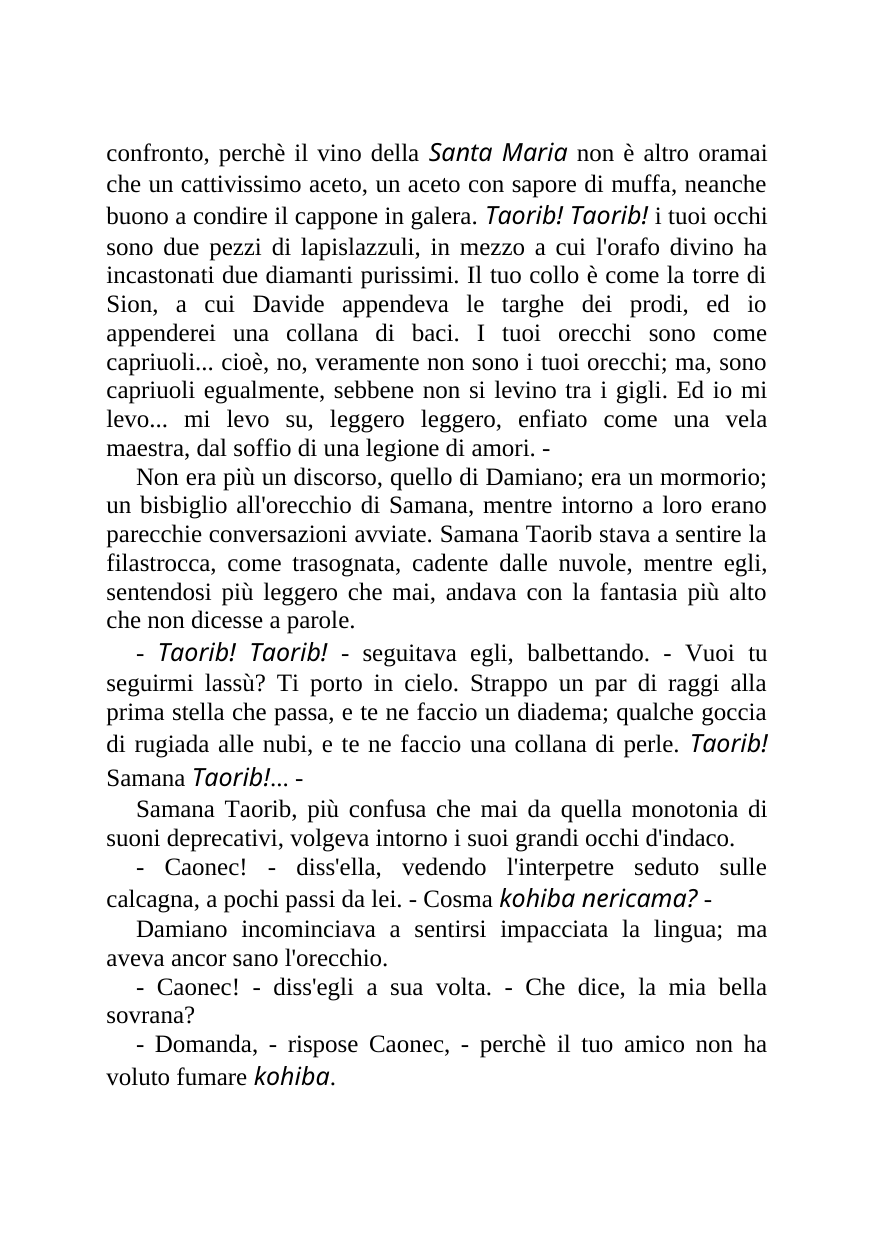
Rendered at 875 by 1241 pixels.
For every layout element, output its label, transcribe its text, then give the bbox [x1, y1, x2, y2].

text Samana Taorib, più confusa che mai da quella monotonia di suoni deprecativi, volgeva intorno i suoi grandi occhi d'indaco. [106, 794, 768, 852]
text Damiano incominciava a sentirsi impacciata la lingua; ma aveva ancor sano l'orecchio. [106, 914, 768, 972]
text confronto, perchè il vino della Santa Maria non è altro oramai che un cattivissimo aceto, un aceto con sapore di muffa, neanche buono a condire il cappone in galera. Taorib! Taorib! i tuoi occhi sono due pezzi di lapislazzuli, in mezzo a cui l'orafo divino ha incastonati due diamanti purissimi. Il tuo collo è come la torre di Sion, a cui Davide appendeva le targhe dei prodi, ed io appenderei una collana di baci. I tuoi orecchi sono come capriuoli... cioè, no, veramente non sono i tuoi orecchi; ma, sono capriuoli egualmente, sebbene non si levino tra i gigli. Ed io mi levo... mi levo su, leggero leggero, enfiato come una vela maestra, dal soffio di una legione di amori. - [106, 135, 768, 462]
text - Caonec! - diss'ella, vedendo l'interpetre seduto sulle calcagna, a pochi passi da lei. - Cosma kohiba nericama? - [106, 852, 768, 914]
text - Taorib! Taorib! - seguitava egli, balbettando. - Vuoi tu seguirmi lassù? Ti porto in cielo. Strappo un par di raggi alla prima stella che passa, e te ne faccio un diadema; qualche goccia di rugiada alle nubi, e te ne faccio una collana di perle. Taorib! Samana Taorib!... - [106, 634, 768, 794]
text - Caonec! - diss'egli a sua volta. - Che dice, la mia bella sovrana? [106, 972, 768, 1029]
text - Domanda, - rispose Caonec, - perchè il tuo amico non ha voluto fumare kohiba. [106, 1029, 768, 1092]
text Non era più un discorso, quello di Damiano; era un mormorio; un bisbiglio all'orecchio di Samana, mentre intorno a loro erano parecchie conversazioni avviate. Samana Taorib stava a sentire la filastrocca, come trasognata, cadente dalle nuvole, mentre egli, sentendosi più leggero che mai, andava con la fantasia più alto che non dicesse a parole. [106, 462, 768, 634]
